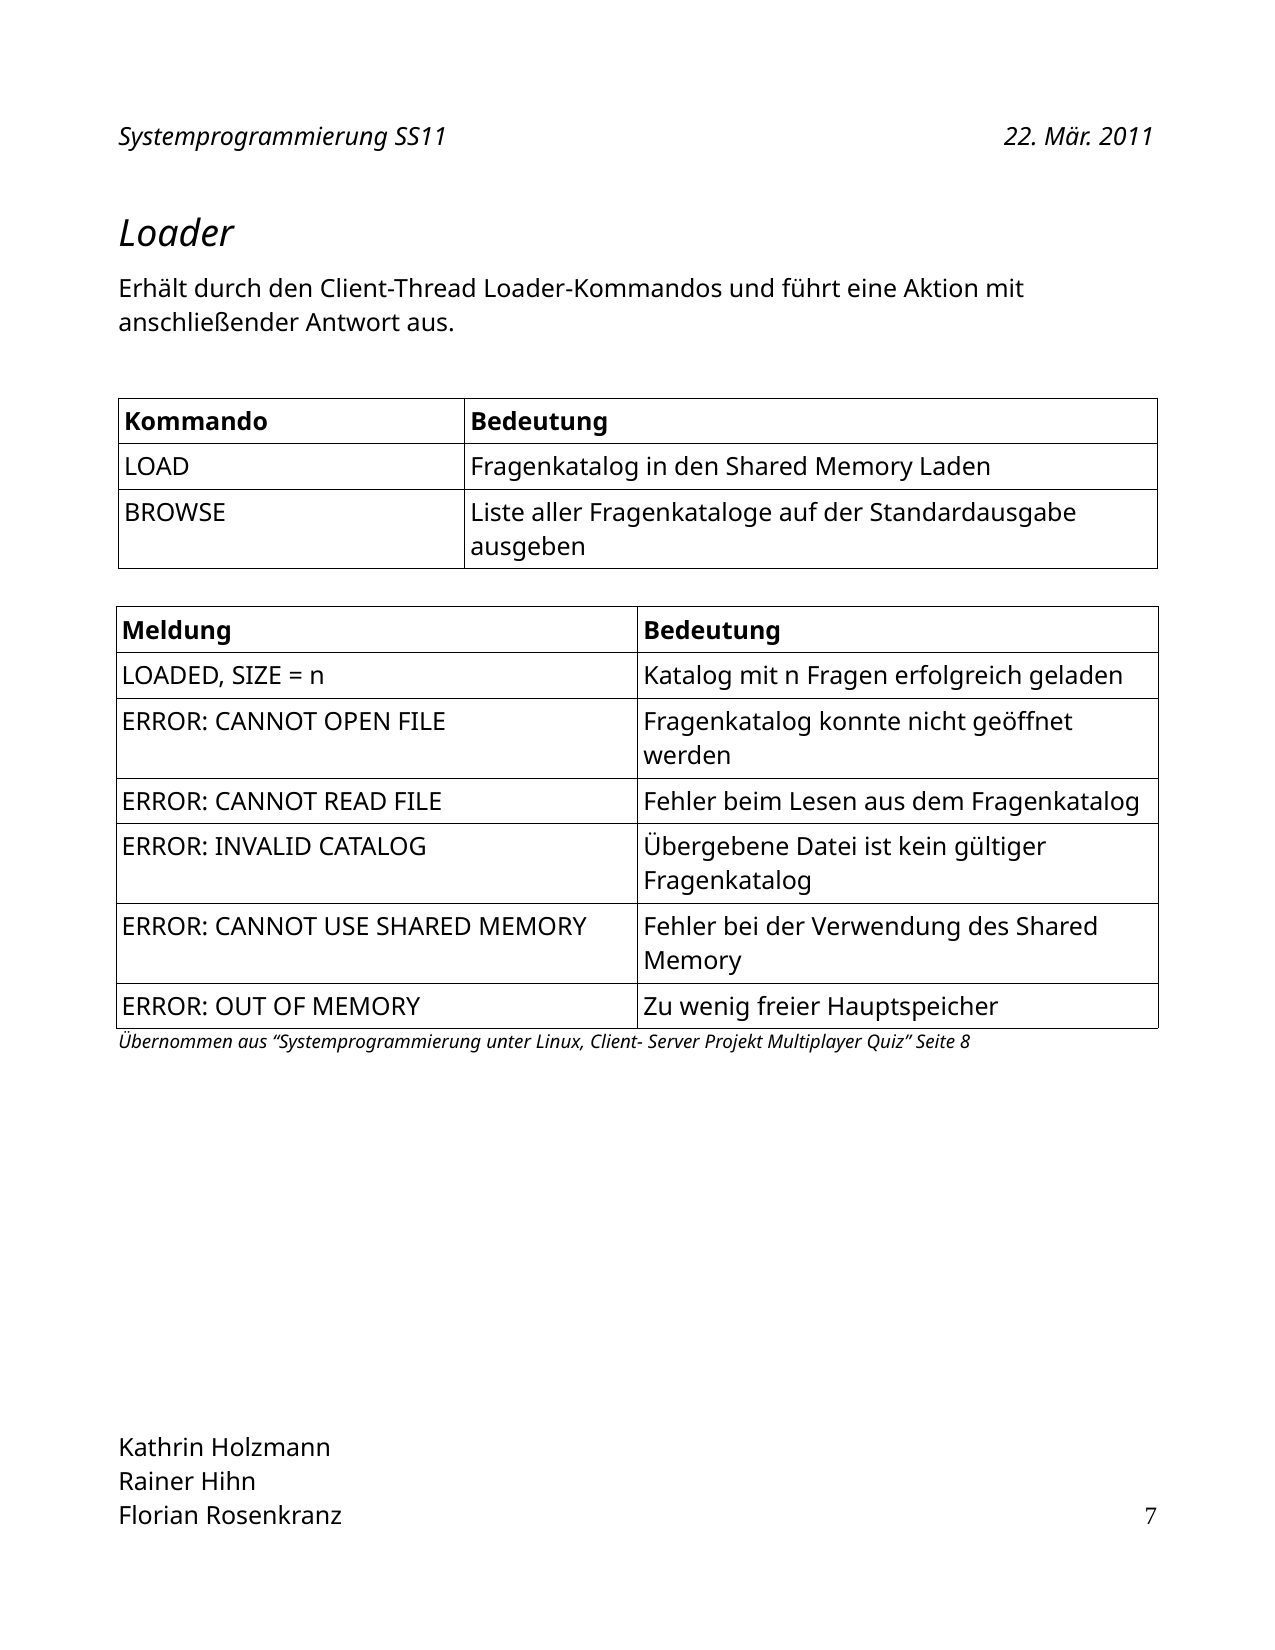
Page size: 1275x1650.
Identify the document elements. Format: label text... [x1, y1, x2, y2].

table_cell Liste aller Fragenkataloge auf der Standardausgabe ausgeben [465, 490, 1157, 568]
table_header Kommando [119, 399, 464, 443]
table_cell Fehler beim Lesen aus dem Fragenkatalog [638, 779, 1158, 823]
table_cell Übergebene Datei ist kein gültiger Fragenkatalog [638, 824, 1158, 903]
table_cell Fehler bei der Verwendung des Shared Memory [638, 904, 1158, 982]
subtitle Loader [118, 207, 1157, 258]
table_cell LOAD [119, 444, 464, 489]
table_cell LOADED, SIZE = n [117, 653, 637, 698]
table_cell ERROR: CANNOT OPEN FILE [117, 699, 637, 777]
table_cell Katalog mit n Fragen erfolgreich geladen [638, 653, 1158, 698]
table_cell ERROR: CANNOT USE SHARED MEMORY [117, 904, 637, 982]
table_header Meldung [117, 607, 637, 652]
table_header Bedeutung [465, 399, 1157, 443]
table_cell ERROR: OUT OF MEMORY [117, 984, 637, 1028]
table_cell Fragenkatalog konnte nicht geöffnet werden [638, 699, 1158, 777]
table_cell BROWSE [119, 490, 464, 568]
table_cell Fragenkatalog in den Shared Memory Laden [465, 444, 1157, 489]
text Erhält durch den Client-Thread Loader-Kommandos und führt eine Aktion mit anschließender Antwort aus. [118, 270, 1157, 338]
text Übernommen aus “Systemprogrammierung unter Linux, Client- Server Projekt Multiplayer Quiz” Seite 8 [118, 1029, 1157, 1054]
table_header Bedeutung [638, 607, 1158, 652]
table_cell ERROR: CANNOT READ FILE [117, 779, 637, 823]
table_cell Zu wenig freier Hauptspeicher [638, 984, 1158, 1028]
table_cell ERROR: INVALID CATALOG [117, 824, 637, 903]
